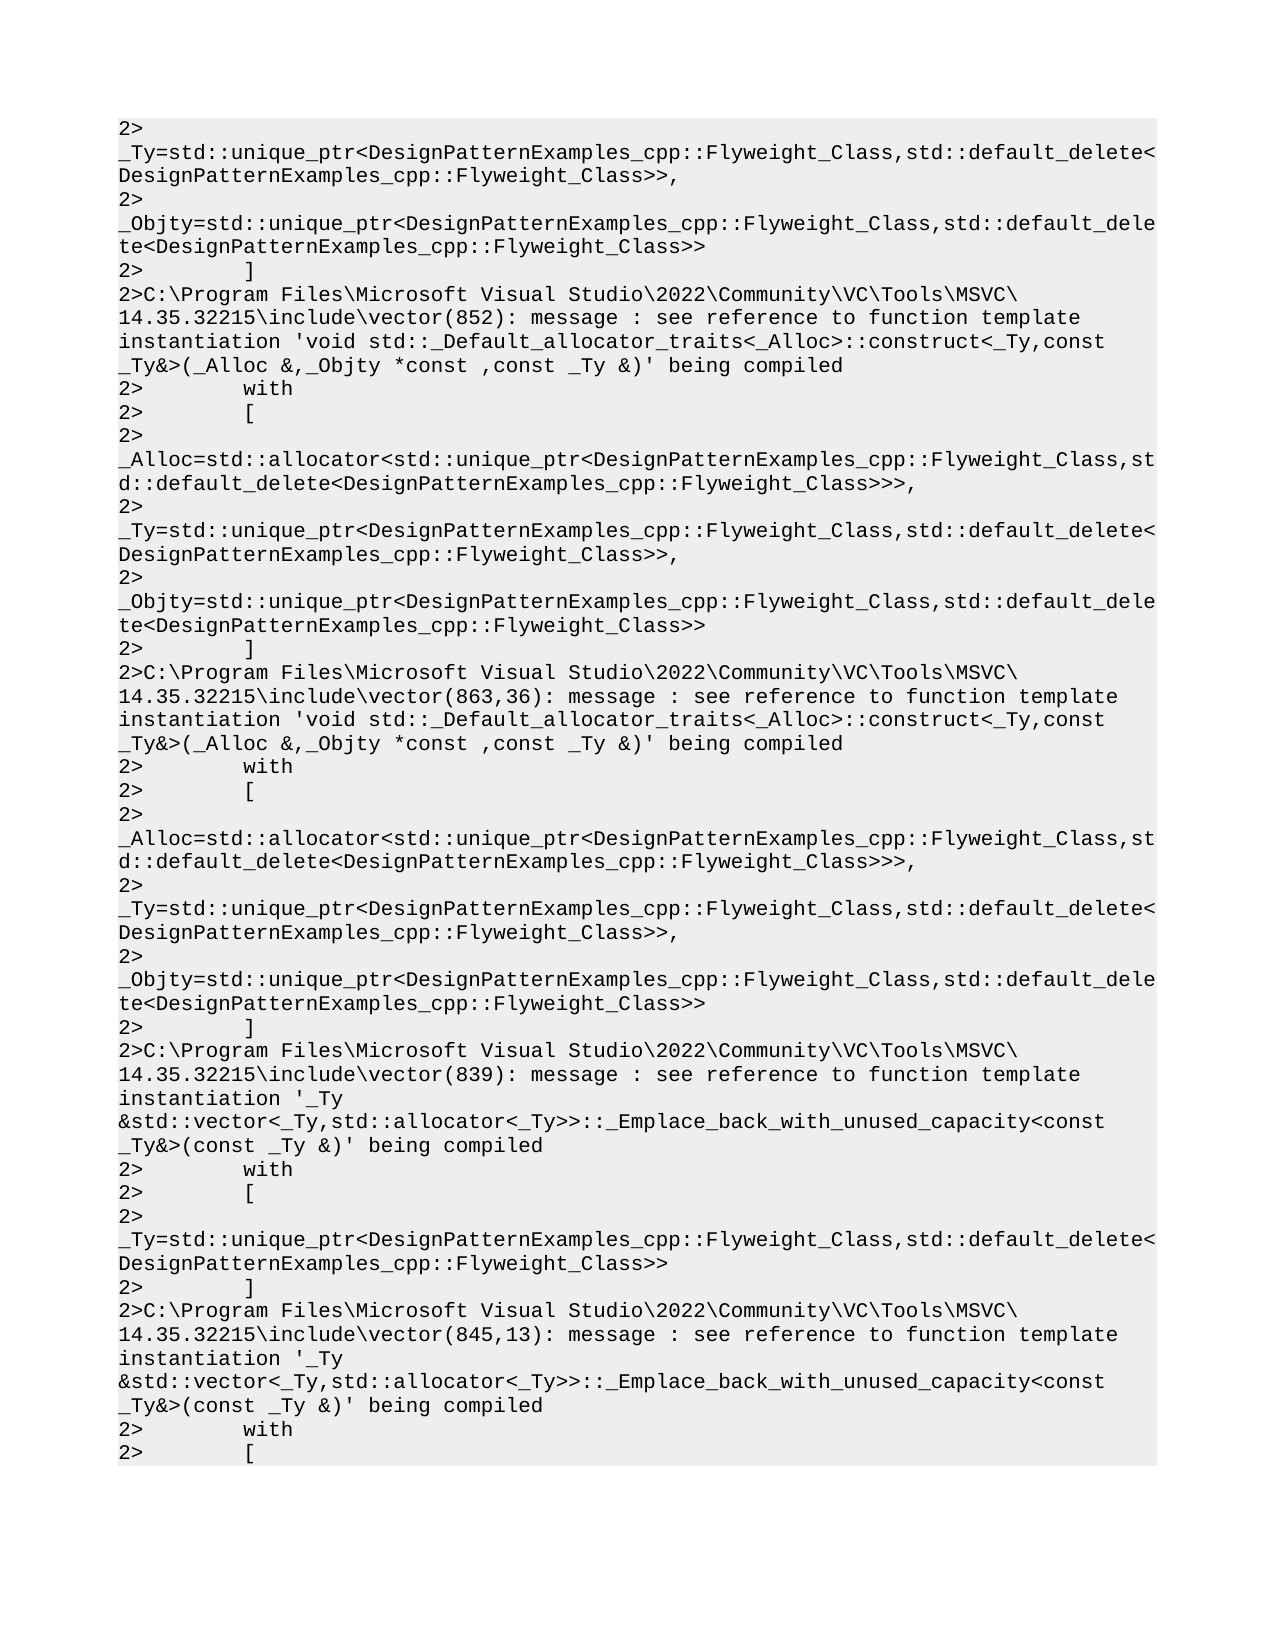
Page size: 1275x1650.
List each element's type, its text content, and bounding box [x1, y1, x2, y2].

text 2> _Ty=std::unique_ptr<DesignPatternExamples_cpp::Flyweight_Class,std::default_delete<DesignPatternExamples_cpp::Flyweight_Class>>, [118, 496, 1157, 567]
text 2> _Ty=std::unique_ptr<DesignPatternExamples_cpp::Flyweight_Class,std::default_delete<DesignPatternExamples_cpp::Flyweight_Class>>, [118, 118, 1157, 189]
text 2> _Alloc=std::allocator<std::unique_ptr<DesignPatternExamples_cpp::Flyweight_Class,std::default_delete<DesignPatternExamples_cpp::Flyweight_Class>>>, [118, 804, 1157, 875]
text 2> _Ty=std::unique_ptr<DesignPatternExamples_cpp::Flyweight_Class,std::default_delete<DesignPatternExamples_cpp::Flyweight_Class>>, [118, 875, 1157, 946]
text 2> _Objty=std::unique_ptr<DesignPatternExamples_cpp::Flyweight_Class,std::default_delete<DesignPatternExamples_cpp::Flyweight_Class>> [118, 567, 1157, 638]
text 2> ] [118, 1277, 1157, 1300]
text 2> [ [118, 1442, 1157, 1466]
text 2>C:\Program Files\Microsoft Visual Studio\2022\Community\VC\Tools\MSVC\14.35.32215\include\vector(845,13): message : see reference to function template instantiation '_Ty &std::vector<_Ty,std::allocator<_Ty>>::_Emplace_back_with_unused_capacity<const _Ty&>(const _Ty &)' being compiled [118, 1300, 1157, 1419]
text 2>C:\Program Files\Microsoft Visual Studio\2022\Community\VC\Tools\MSVC\14.35.32215\include\vector(852): message : see reference to function template instantiation 'void std::_Default_allocator_traits<_Alloc>::construct<_Ty,const _Ty&>(_Alloc &,_Objty *const ,const _Ty &)' being compiled [118, 284, 1157, 378]
text 2>C:\Program Files\Microsoft Visual Studio\2022\Community\VC\Tools\MSVC\14.35.32215\include\vector(863,36): message : see reference to function template instantiation 'void std::_Default_allocator_traits<_Alloc>::construct<_Ty,const _Ty&>(_Alloc &,_Objty *const ,const _Ty &)' being compiled [118, 662, 1157, 757]
text 2> _Objty=std::unique_ptr<DesignPatternExamples_cpp::Flyweight_Class,std::default_delete<DesignPatternExamples_cpp::Flyweight_Class>> [118, 946, 1157, 1017]
text 2> with [118, 1419, 1157, 1442]
text 2> [ [118, 1182, 1157, 1206]
text 2> [ [118, 780, 1157, 804]
text 2> [ [118, 402, 1157, 426]
text 2>C:\Program Files\Microsoft Visual Studio\2022\Community\VC\Tools\MSVC\14.35.32215\include\vector(839): message : see reference to function template instantiation '_Ty &std::vector<_Ty,std::allocator<_Ty>>::_Emplace_back_with_unused_capacity<const _Ty&>(const _Ty &)' being compiled [118, 1040, 1157, 1158]
text 2> ] [118, 1017, 1157, 1040]
text 2> with [118, 757, 1157, 780]
text 2> ] [118, 638, 1157, 662]
text 2> ] [118, 260, 1157, 284]
text 2> _Alloc=std::allocator<std::unique_ptr<DesignPatternExamples_cpp::Flyweight_Class,std::default_delete<DesignPatternExamples_cpp::Flyweight_Class>>>, [118, 426, 1157, 496]
text 2> with [118, 1158, 1157, 1182]
text 2> _Ty=std::unique_ptr<DesignPatternExamples_cpp::Flyweight_Class,std::default_delete<DesignPatternExamples_cpp::Flyweight_Class>> [118, 1206, 1157, 1277]
text 2> _Objty=std::unique_ptr<DesignPatternExamples_cpp::Flyweight_Class,std::default_delete<DesignPatternExamples_cpp::Flyweight_Class>> [118, 189, 1157, 260]
text 2> with [118, 378, 1157, 402]
